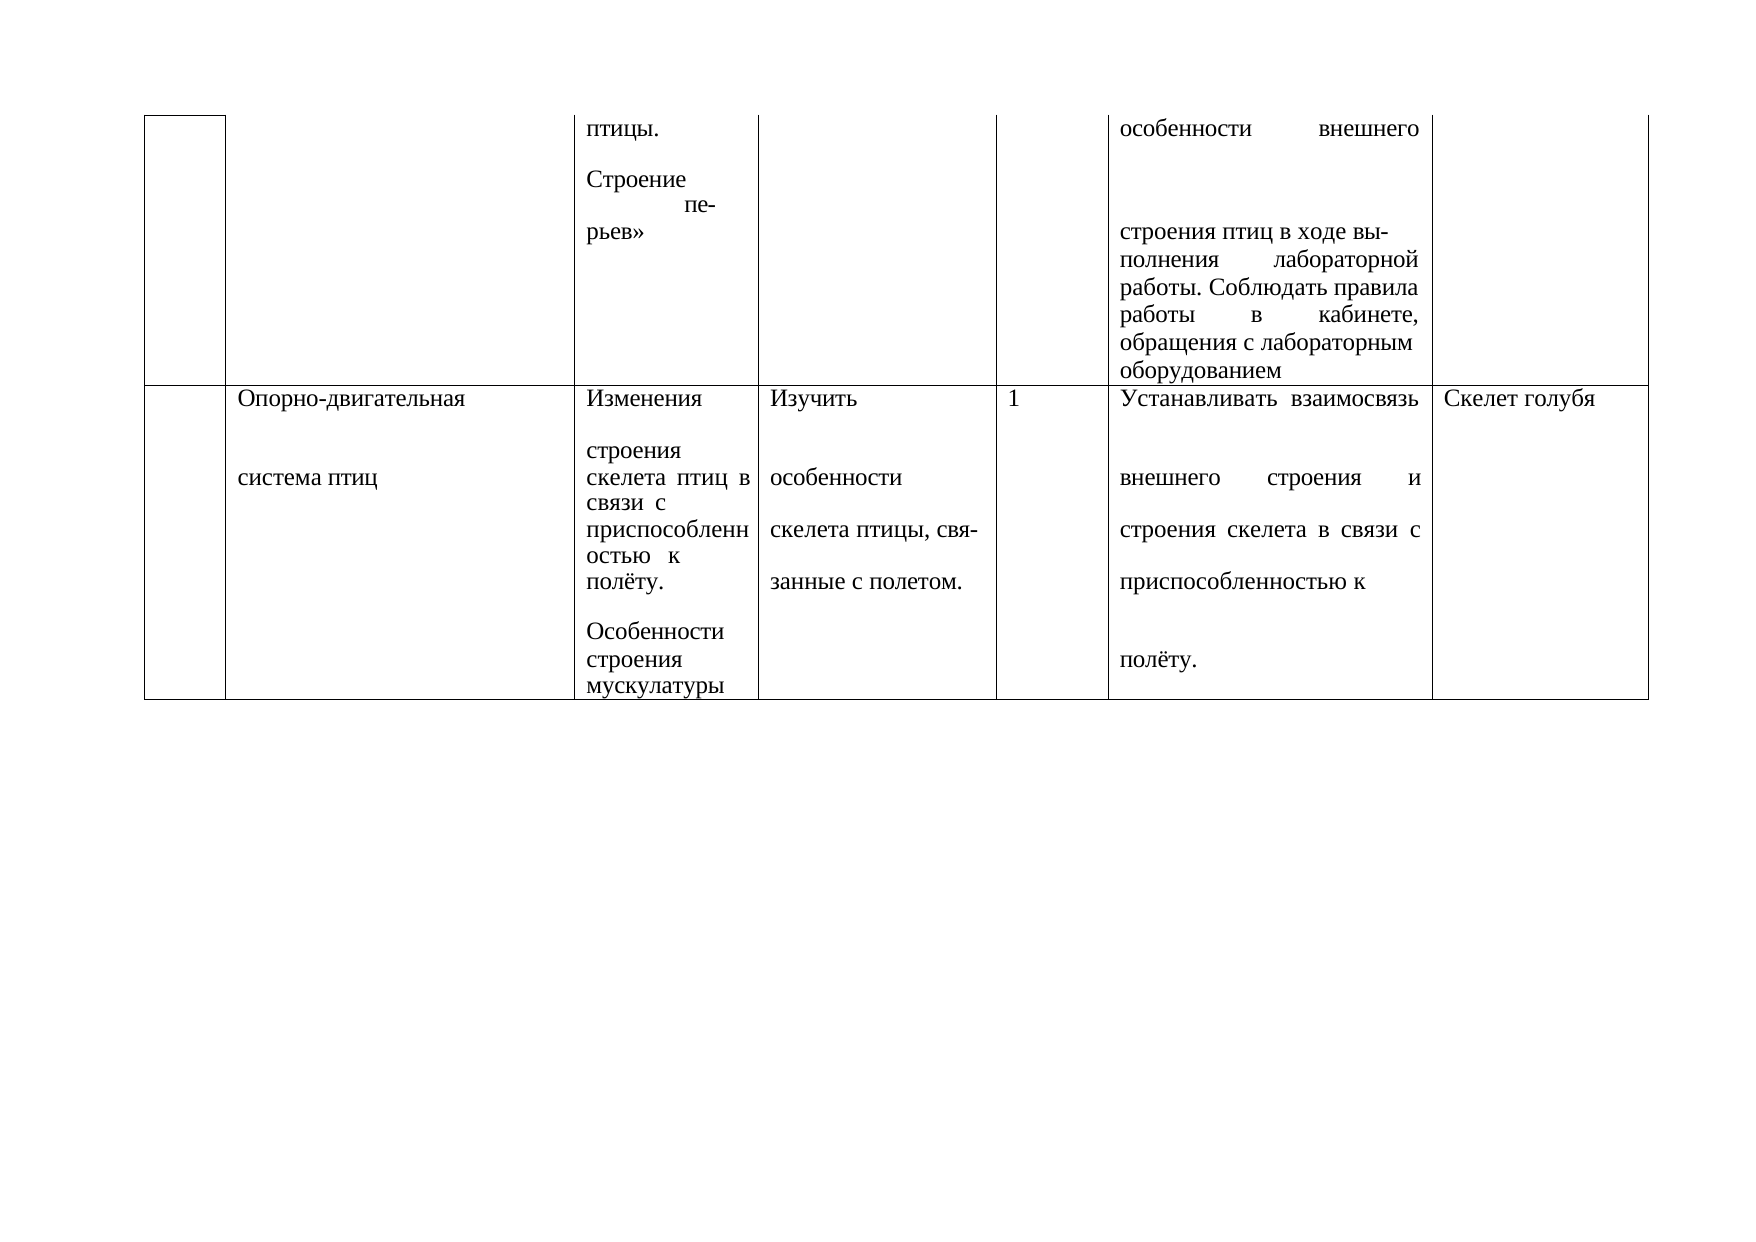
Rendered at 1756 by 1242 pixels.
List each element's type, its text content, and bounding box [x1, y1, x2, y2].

table_cell [226, 218, 574, 246]
table_cell [226, 645, 574, 699]
table_cell [226, 329, 574, 356]
table_cell [226, 246, 574, 273]
table_cell [226, 356, 574, 385]
table_cell [226, 115, 574, 218]
table_cell занные с полетом. [759, 568, 996, 645]
table_cell [226, 568, 574, 645]
table_cell обращения с лабораторным [1109, 329, 1432, 356]
table_cell Устанавливать взаимосвязь [1109, 386, 1432, 464]
table_cell [997, 218, 1108, 246]
table_cell особенности [759, 464, 996, 516]
table_cell строения мускулатуры [575, 645, 758, 699]
table_cell [226, 274, 574, 301]
table_cell приспособленностью к [575, 516, 758, 568]
table_cell Скелет голубя [1433, 386, 1648, 464]
table_cell [1433, 464, 1648, 516]
table_cell [575, 274, 758, 301]
table_cell особенности внешнего [1109, 115, 1432, 218]
table_cell [1433, 568, 1648, 645]
table_cell полёту. [1109, 645, 1432, 699]
table_cell [997, 356, 1108, 385]
table_cell [997, 246, 1108, 273]
table_cell [997, 516, 1108, 568]
table_cell Изменения строения [575, 386, 758, 464]
table_cell [759, 246, 996, 273]
table_cell Опорно-двигательная [226, 386, 574, 464]
table_cell [997, 568, 1108, 645]
table_cell работы. Соблюдать правила [1109, 274, 1432, 301]
table_cell [1433, 115, 1648, 218]
table_cell [1433, 218, 1648, 246]
table_cell [759, 301, 996, 329]
table_cell [997, 115, 1108, 218]
table_cell [1433, 516, 1648, 568]
table_cell оборудованием [1109, 356, 1432, 385]
table_cell полнения лабораторной [1109, 246, 1432, 273]
table_cell [1433, 301, 1648, 329]
table_cell работы в кабинете, [1109, 301, 1432, 329]
table_cell скелета птиц в связи с [575, 464, 758, 516]
table_cell [759, 115, 996, 218]
table_cell [1433, 356, 1648, 385]
table_cell [997, 329, 1108, 356]
table_cell строения птиц в ходе вы- [1109, 218, 1432, 246]
table_cell птицы. Строение пе- [575, 115, 758, 218]
table_cell внешнего строения и [1109, 464, 1432, 516]
table_cell [759, 218, 996, 246]
table_cell [997, 301, 1108, 329]
table_cell [1433, 329, 1648, 356]
table_cell [759, 356, 996, 385]
table_cell скелета птицы, свя- [759, 516, 996, 568]
table_cell [759, 274, 996, 301]
table_cell [997, 274, 1108, 301]
table_cell [997, 645, 1108, 699]
table_cell [226, 301, 574, 329]
table_cell [997, 464, 1108, 516]
table_cell приспособленностью к [1109, 568, 1432, 645]
table_cell [226, 516, 574, 568]
table_cell [1433, 274, 1648, 301]
table_cell [575, 329, 758, 356]
table_cell 1 [997, 386, 1108, 464]
table_cell [145, 386, 225, 699]
table_cell [575, 301, 758, 329]
table_cell [759, 329, 996, 356]
table_cell [759, 645, 996, 699]
table_cell [1433, 645, 1648, 699]
table_cell полёту. Особенности [575, 568, 758, 645]
table_cell система птиц [226, 464, 574, 516]
table_cell строения скелета в связи с [1109, 516, 1432, 568]
table_cell рьев» [575, 218, 758, 246]
table_cell [575, 246, 758, 273]
table_cell Изучить [759, 386, 996, 464]
table_cell [575, 356, 758, 385]
table_cell [1433, 246, 1648, 273]
